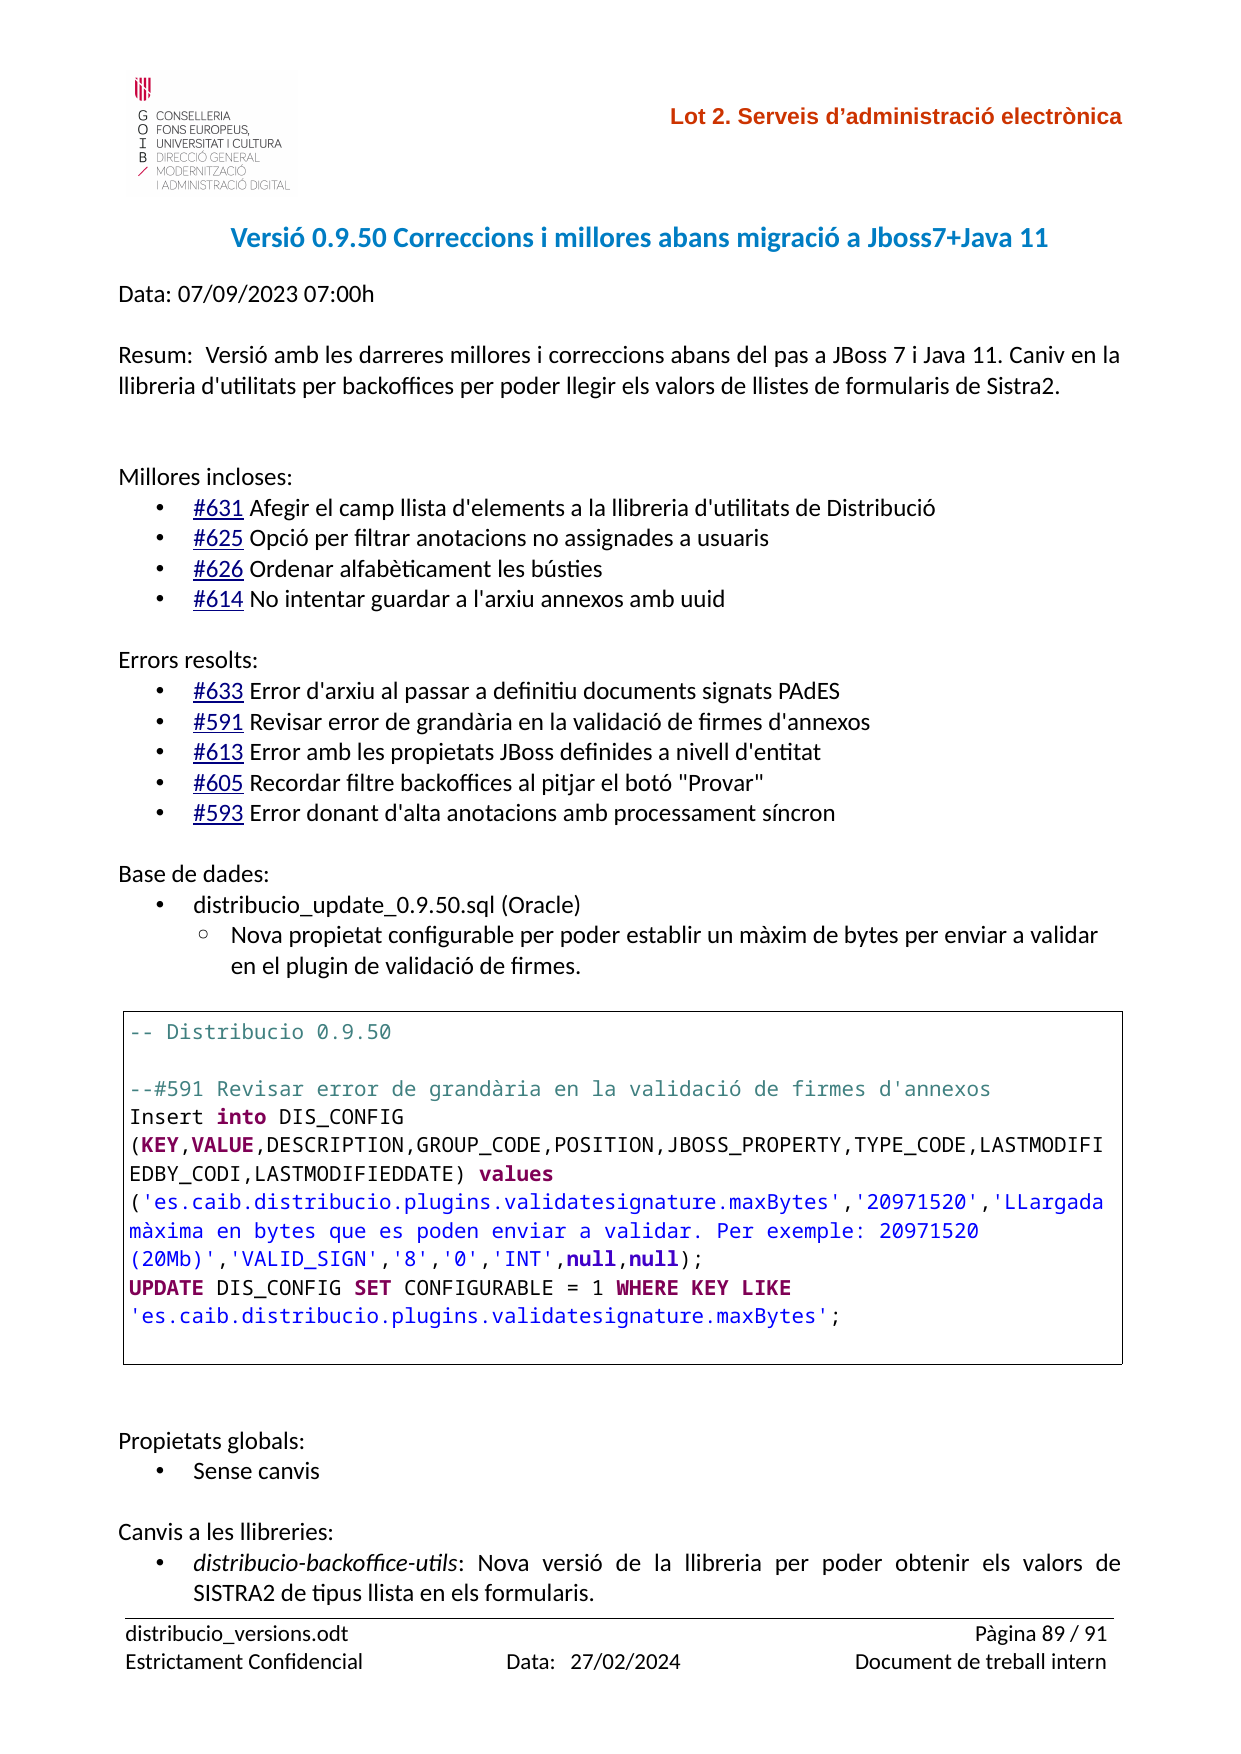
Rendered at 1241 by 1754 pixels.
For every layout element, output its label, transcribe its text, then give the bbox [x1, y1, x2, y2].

text Millores incloses: [118, 462, 1122, 492]
list #591 Revisar error de grandària en la validació de firmes d'annexos [156, 706, 1122, 736]
list distribucio-backoffice-utils: Nova versió de la llibreria per poder obtenir els valors de SISTRA2 de tipus llista en els formularis. [156, 1547, 1122, 1608]
list Nova propietat configurable per poder establir un màxim de bytes per enviar a validar en el plugin de validació de firmes. [193, 919, 1122, 980]
list Sense canvis [156, 1455, 1122, 1486]
list #593 Error donant d'alta anotacions amb processament síncron [156, 797, 1122, 828]
list #613 Error amb les propietats JBoss definides a nivell d'entitat [156, 736, 1122, 767]
text Errors resolts: [118, 645, 1122, 675]
text Base de dades: [118, 858, 1122, 889]
list #633 Error d'arxiu al passar a definitiu documents signats PAdES [156, 675, 1122, 706]
list #631 Afegir el camp llista d'elements a la llibreria d'utilitats de Distribució [156, 492, 1122, 523]
picture [126, 70, 299, 197]
text Propietats globals: [118, 1425, 1122, 1455]
text Data: 07/09/2023 07:00h [118, 278, 1122, 309]
text Resum: Versió amb les darreres millores i correccions abans del pas a JBoss 7 i Java 11. Caniv en la llibreria d'utilitats per backoffices per poder llegir els valors de llistes de formularis de Sistra2. [118, 339, 1122, 401]
subtitle Versió 0.9.50 Correccions i millores abans migració a Jboss7+Java 11 [153, 219, 1122, 255]
list #614 No intentar guardar a l'arxiu annexos amb uuid [156, 584, 1122, 614]
table_header -- Distribucio 0.9.50 --#591 Revisar error de grandària en la validació de firmes d'annexos Insert into DIS_CONFIG (KEY,VALUE,DESCRIPTION,GROUP_CODE,POSITION,JBOSS_PROPERTY,TYPE_CODE,LASTMODIFIEDBY_CODI,LASTMODIFIEDDATE) values ('es.caib.distribucio.plugins.validatesignature.maxBytes','20971520','LLargada màxima en bytes que es poden enviar a validar. Per exemple: 20971520 (20Mb)','VALID_SIGN','8','0','INT',null,null); UPDATE DIS_CONFIG SET CONFIGURABLE = 1 WHERE KEY LIKE 'es.caib.distribucio.plugins.validatesignature.maxBytes'; [124, 1012, 1122, 1364]
list distribucio_update_0.9.50.sql (Oracle) [156, 889, 1122, 919]
list #625 Opció per filtrar anotacions no assignades a usuaris [156, 523, 1122, 553]
text Canvis a les llibreries: [118, 1516, 1122, 1547]
list #626 Ordenar alfabèticament les bústies [156, 553, 1122, 584]
list #605 Recordar filtre backoffices al pitjar el botó "Provar" [156, 767, 1122, 797]
